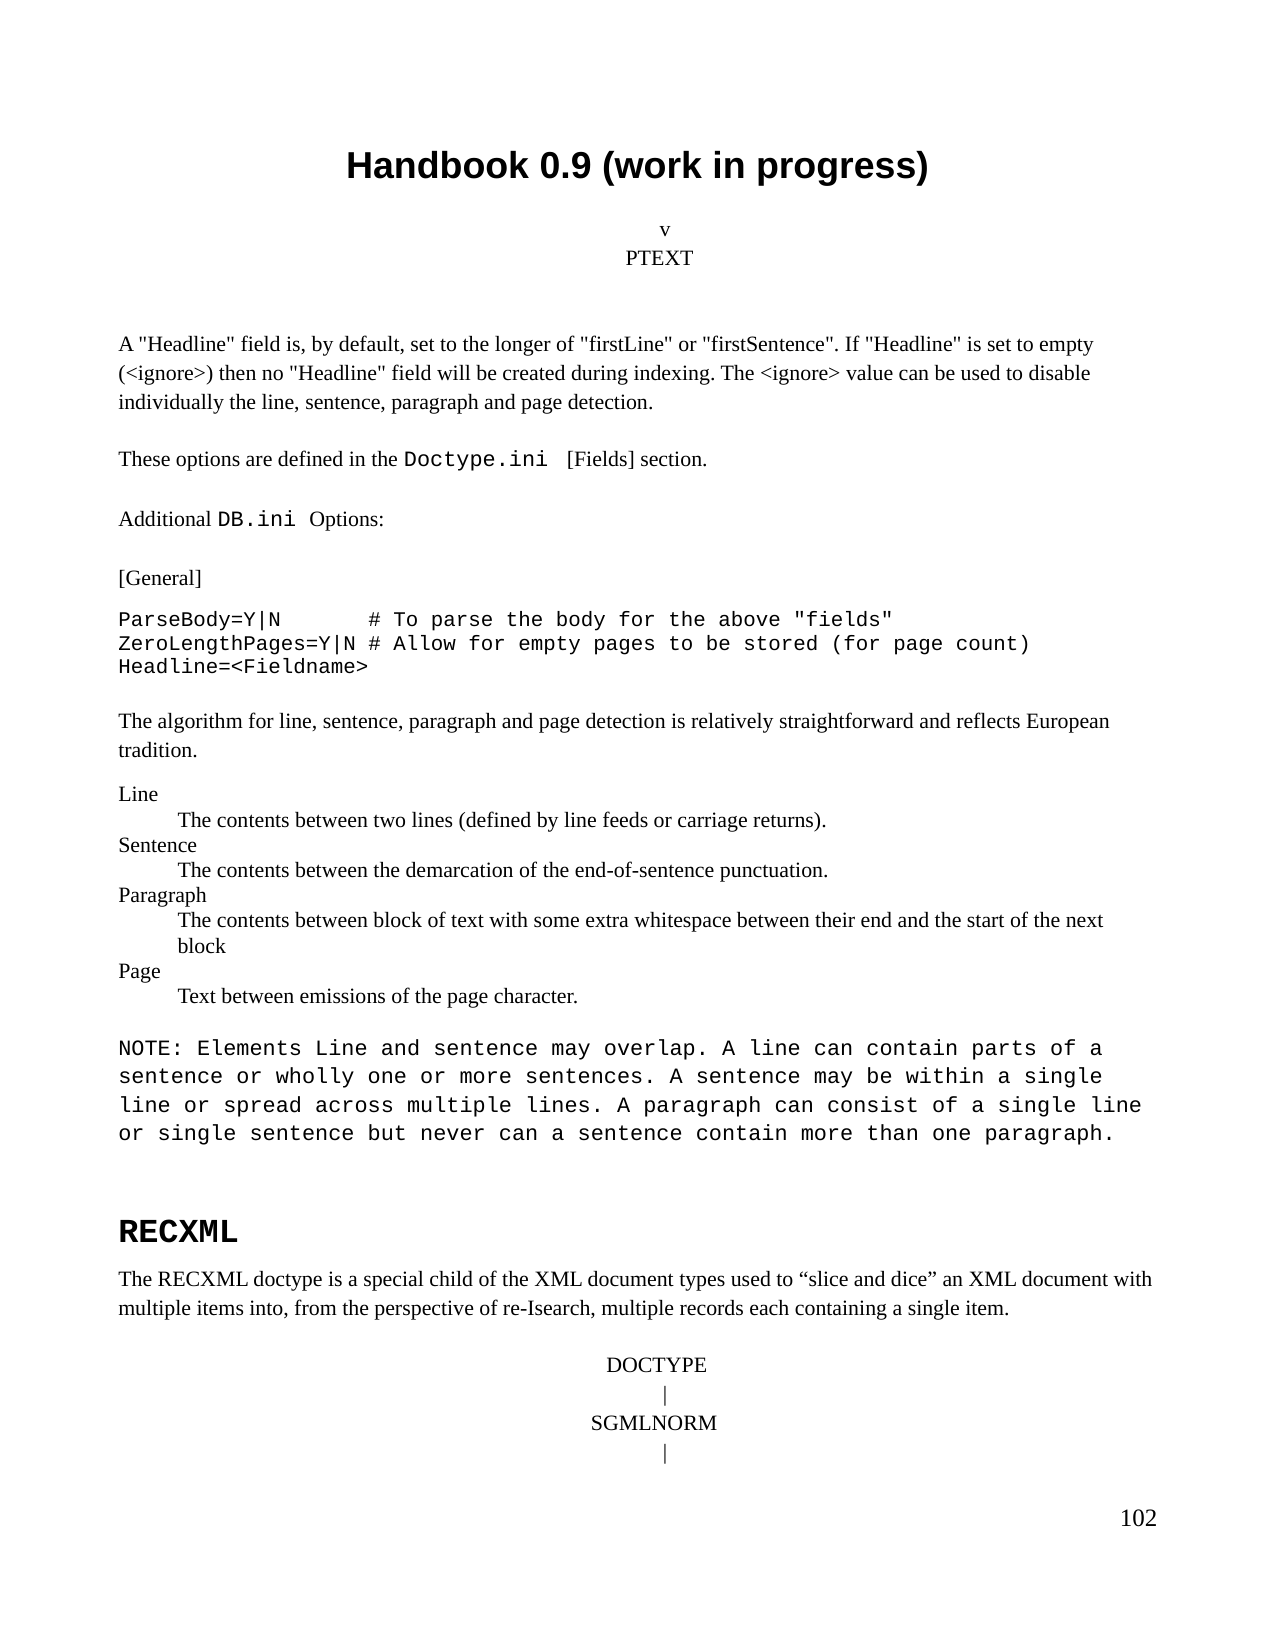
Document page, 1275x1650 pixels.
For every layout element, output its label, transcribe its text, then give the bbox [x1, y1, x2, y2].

subtitle Page [118, 958, 1157, 983]
text v [118, 216, 1157, 241]
text DOCTYPE [118, 1352, 1157, 1377]
list Text between emissions of the page character. [177, 983, 1157, 1008]
text The algorithm for line, sentence, paragraph and page detection is relatively straightforward and reflects European tradition. [118, 708, 1157, 763]
text | [118, 1439, 1157, 1464]
list The contents between the demarcation of the end-of-sentence punctuation. [177, 857, 1157, 882]
subtitle RECXML [118, 1215, 1157, 1253]
subtitle Paragraph [118, 882, 1157, 907]
list The contents between two lines (defined by line feeds or carriage returns). [177, 807, 1157, 832]
text ParseBody=Y|N # To parse the body for the above "fields" [118, 609, 1157, 633]
text These options are defined in the Doctype.ini [Fields] section. [118, 446, 1157, 473]
list The contents between block of text with some extra whitespace between their end and the start of the next block [177, 907, 1157, 958]
text Additional DB.ini Options: [118, 506, 1157, 533]
text NOTE: Elements Line and sentence may overlap. A line can contain parts of a sentence or wholly one or more sentences. A sentence may be within a single line or spread across multiple lines. A paragraph can consist of a single line or single sentence but never can a sentence contain more than one paragraph. [118, 1037, 1157, 1147]
text [General] [118, 565, 1157, 590]
text SGMLNORM [118, 1410, 1157, 1435]
text Headline=<Fieldname> [118, 656, 1157, 680]
text ZeroLengthPages=Y|N # Allow for empty pages to be stored (for page count) [118, 633, 1157, 656]
text A "Headline" field is, by default, set to the longer of "firstLine" or "firstSentence". If "Headline" is set to empty (<ignore>) then no "Headline" field will be created during indexing. The <ignore> value can be used to disable individually the line, sentence, paragraph and page detection. [118, 331, 1157, 414]
subtitle Sentence [118, 832, 1157, 857]
text | [118, 1381, 1157, 1406]
text PTEXT [118, 245, 1157, 270]
subtitle Line [118, 781, 1157, 807]
text The RECXML doctype is a special child of the XML document types used to “slice and dice” an XML document with multiple items into, from the perspective of re-Isearch, multiple records each containing a single item. [118, 1266, 1157, 1320]
